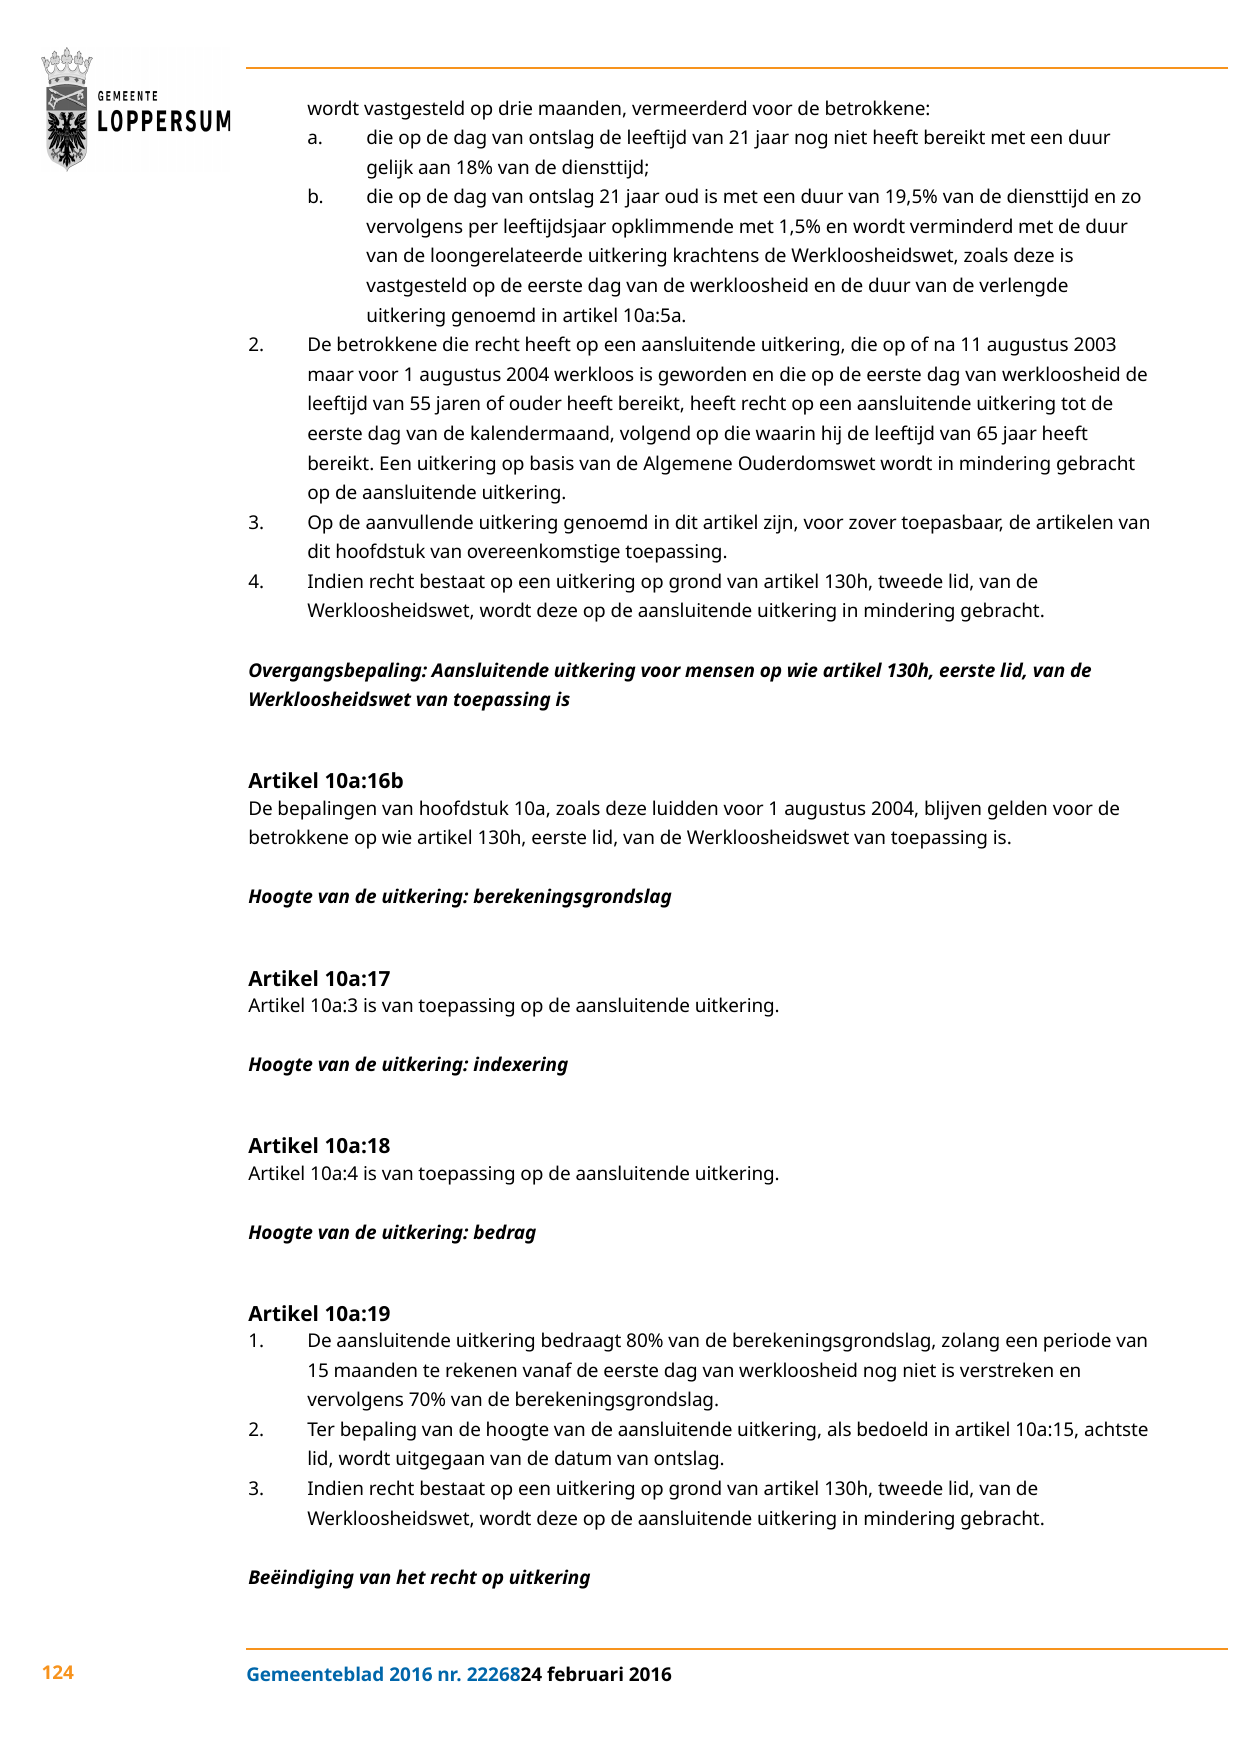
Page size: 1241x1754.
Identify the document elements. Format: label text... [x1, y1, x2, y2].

text Artikel 10a:3 is van toepassing op de aansluitende uitkering. [248, 992, 1152, 1018]
list die op de dag van ontslag 21 jaar oud is met een duur van 19,5% van de diensttijd en zo vervolgens per leeftijdsjaar opklimmende met 1,5% en wordt verminderd met de duur van de loongerelateerde uitkering krachtens de Werkloosheidswet, zoals deze is vastgesteld op de eerste dag van de werkloosheid en de duur van de verlengde uitkering genoemd in artikel 10a:5a. [307, 183, 1152, 328]
list Op de aanvullende uitkering genoemd in dit artikel zijn, voor zover toepasbaar, de artikelen van dit hoofdstuk van overeenkomstige toepassing. [248, 509, 1152, 564]
text Artikel 10a:4 is van toepassing op de aansluitende uitkering. [248, 1160, 1152, 1185]
text Artikel 10a:19 [248, 1299, 1152, 1327]
list De betrokkene die recht heeft op een aansluitende uitkering, die op of na 11 augustus 2003 maar voor 1 augustus 2004 werkloos is geworden en die op de eerste dag van werkloosheid de leeftijd van 55 jaren of ouder heeft bereikt, heeft recht op een aansluitende uitkering tot de eerste dag van de kalendermaand, volgend op die waarin hij de leeftijd van 65 jaar heeft bereikt. Een uitkering op basis van de Algemene Ouderdomswet wordt in mindering gebracht op de aansluitende uitkering. [248, 331, 1152, 505]
list wordt vastgesteld op drie maanden, vermeerderd voor de betrokkene: [248, 95, 1152, 121]
text Artikel 10a:18 [248, 1131, 1152, 1160]
list Indien recht bestaat op een uitkering op grond van artikel 130h, tweede lid, van de Werkloosheidswet, wordt deze op de aansluitende uitkering in mindering gebracht. [248, 568, 1152, 623]
picture [41, 47, 231, 172]
text De bepalingen van hoofdstuk 10a, zoals deze luidden voor 1 augustus 2004, blijven gelden voor de betrokkene op wie artikel 130h, eerste lid, van de Werkloosheidswet van toepassing is. [248, 795, 1152, 850]
text Hoogte van de uitkering: bedrag [248, 1219, 1152, 1244]
list Ter bepaling van de hoogte van de aansluitende uitkering, als bedoeld in artikel 10a:15, achtste lid, wordt uitgegaan van de datum van ontslag. [248, 1416, 1152, 1471]
text Overgangsbepaling: Aansluitende uitkering voor mensen op wie artikel 130h, eerste lid, van de Werkloosheidswet van toepassing is [248, 657, 1152, 712]
list De aansluitende uitkering bedraagt 80% van de berekeningsgrondslag, zolang een periode van 15 maanden te rekenen vanaf de eerste dag van werkloosheid nog niet is verstreken en vervolgens 70% van de berekeningsgrondslag. [248, 1327, 1152, 1412]
text Beëindiging van het recht op uitkering [248, 1564, 1152, 1590]
text Hoogte van de uitkering: berekeningsgrondslag [248, 884, 1152, 909]
text Artikel 10a:17 [248, 964, 1152, 992]
text Hoogte van de uitkering: indexering [248, 1051, 1152, 1077]
list Indien recht bestaat op een uitkering op grond van artikel 130h, tweede lid, van de Werkloosheidswet, wordt deze op de aansluitende uitkering in mindering gebracht. [248, 1475, 1152, 1531]
text Artikel 10a:16b [248, 766, 1152, 795]
list die op de dag van ontslag de leeftijd van 21 jaar nog niet heeft bereikt met een duur gelijk aan 18% van de diensttijd; [307, 124, 1152, 180]
